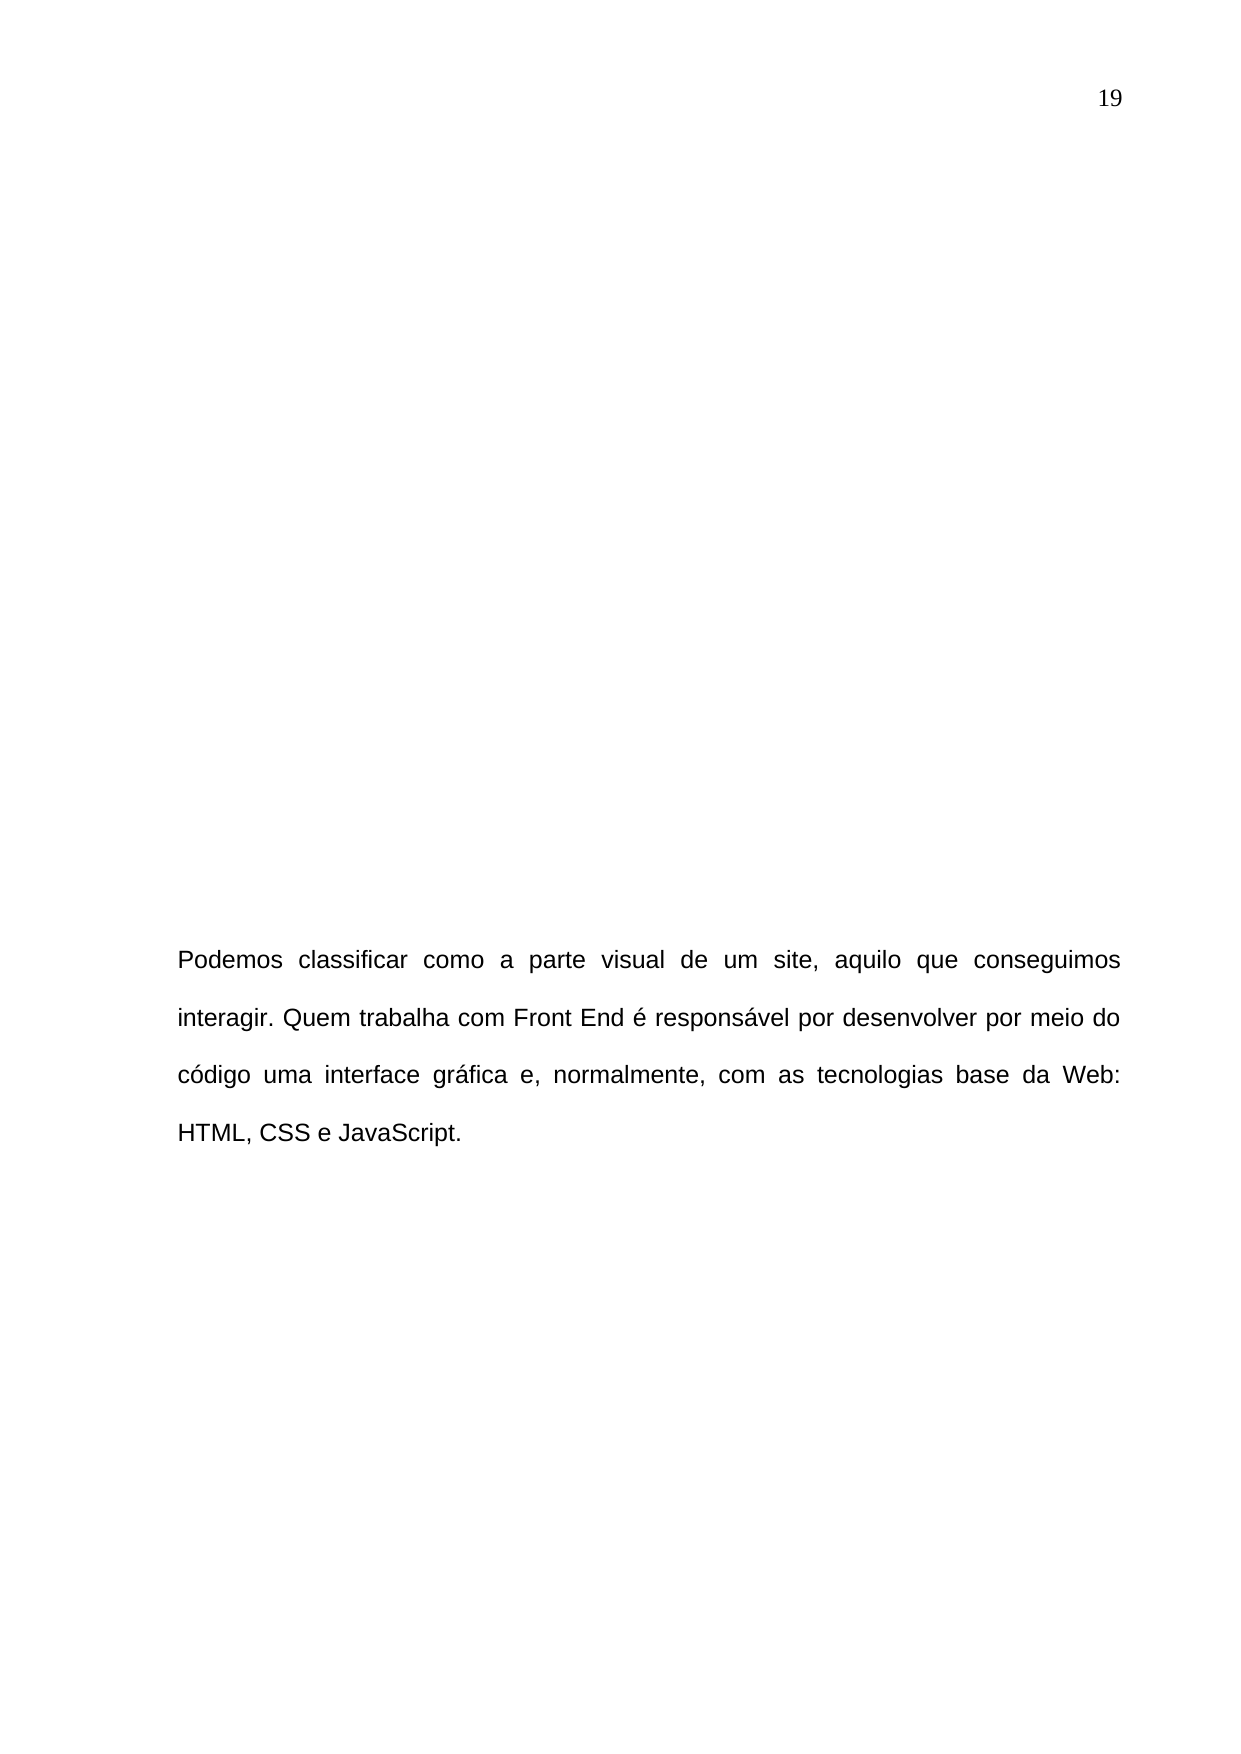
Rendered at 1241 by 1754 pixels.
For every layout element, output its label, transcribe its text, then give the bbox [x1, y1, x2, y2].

text Podemos classificar como a parte visual de um site, aquilo que conseguimos interagir. Quem trabalha com Front End é responsável por desenvolver por meio do código uma interface gráfica e, normalmente, com as tecnologias base da Web: HTML, CSS e JavaScript. [177, 945, 1122, 1146]
